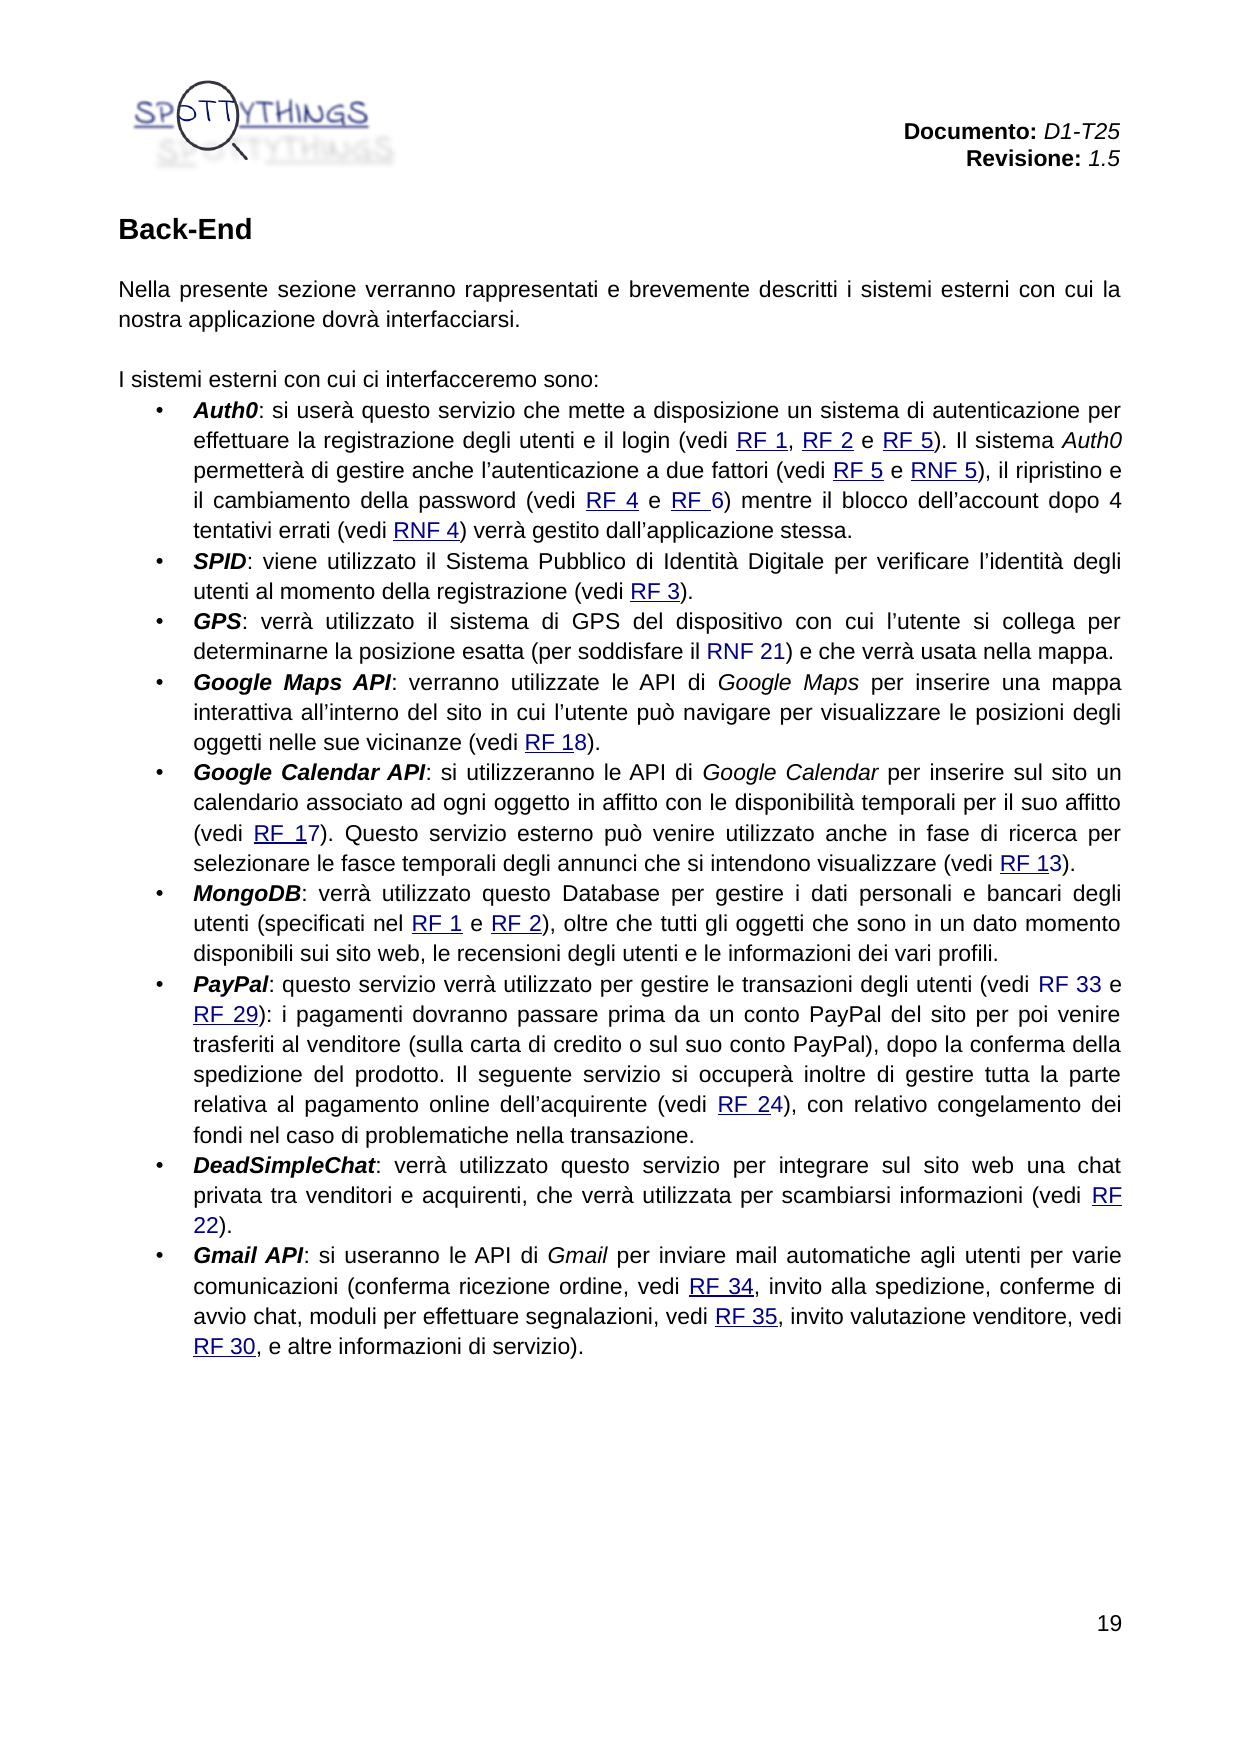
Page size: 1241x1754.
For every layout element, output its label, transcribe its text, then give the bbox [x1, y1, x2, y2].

text Nella presente sezione verranno rappresentati e brevemente descritti i sistemi esterni con cui la nostra applicazione dovrà interfacciarsi. [118, 276, 1122, 332]
list GPS: verrà utilizzato il sistema di GPS del dispositivo con cui l’utente si collega per determinarne la posizione esatta (per soddisfare il RNF 21) e che verrà usata nella mappa. [156, 608, 1122, 665]
subtitle Back-End [118, 212, 1122, 246]
list Gmail API: si useranno le API di Gmail per inviare mail automatiche agli utenti per varie comunicazioni (conferma ricezione ordine, vedi RF 34, invito alla spedizione, conferme di avvio chat, moduli per effettuare segnalazioni, vedi RF 35, invito valutazione venditore, vedi RF 30, e altre informazioni di servizio). [156, 1242, 1122, 1359]
list Google Calendar API: si utilizzeranno le API di Google Calendar per inserire sul sito un calendario associato ad ogni oggetto in affitto con le disponibilità temporali per il suo affitto (vedi RF 17). Questo servizio esterno può venire utilizzato anche in fase di ricerca per selezionare le fasce temporali degli annunci che si intendono visualizzare (vedi RF 13). [156, 759, 1122, 876]
list Auth0: si userà questo servizio che mette a disposizione un sistema di autenticazione per effettuare la registrazione degli utenti e il login (vedi RF 1, RF 2 e RF 5). Il sistema Auth0 permetterà di gestire anche l’autenticazione a due fattori (vedi RF 5 e RNF 5), il ripristino e il cambiamento della password (vedi RF 4 e RF 6) mentre il blocco dell’account dopo 4 tentativi errati (vedi RNF 4) verrà gestito dall’applicazione stessa. [156, 397, 1122, 544]
list PayPal: questo servizio verrà utilizzato per gestire le transazioni degli utenti (vedi RF 33 e RF 29): i pagamenti dovranno passare prima da un conto PayPal del sito per poi venire trasferiti al venditore (sulla carta di credito o sul suo conto PayPal), dopo la conferma della spedizione del prodotto. Il seguente servizio si occuperà inoltre di gestire tutta la parte relativa al pagamento online dell’acquirente (vedi RF 24), con relativo congelamento dei fondi nel caso di problematiche nella transazione. [156, 971, 1122, 1148]
text I sistemi esterni con cui ci interfacceremo sono: [118, 366, 1122, 393]
list MongoDB: verrà utilizzato questo Database per gestire i dati personali e bancari degli utenti (specificati nel RF 1 e RF 2), oltre che tutti gli oggetti che sono in un dato momento disponibili sui sito web, le recensioni degli utenti e le informazioni dei vari profili. [156, 880, 1122, 967]
list SPID: viene utilizzato il Sistema Pubblico di Identità Digitale per verificare l’identità degli utenti al momento della registrazione (vedi RF 3). [156, 548, 1122, 604]
list DeadSimpleChat: verrà utilizzato questo servizio per integrare sul sito web una chat privata tra venditori e acquirenti, che verrà utilizzata per scambiarsi informazioni (vedi RF 22). [156, 1152, 1122, 1239]
list Google Maps API: verranno utilizzate le API di Google Maps per inserire una mappa interattiva all’interno del sito in cui l’utente può navigare per visualizzare le posizioni degli oggetti nelle sue vicinanze (vedi RF 18). [156, 668, 1122, 755]
picture [123, 73, 399, 187]
